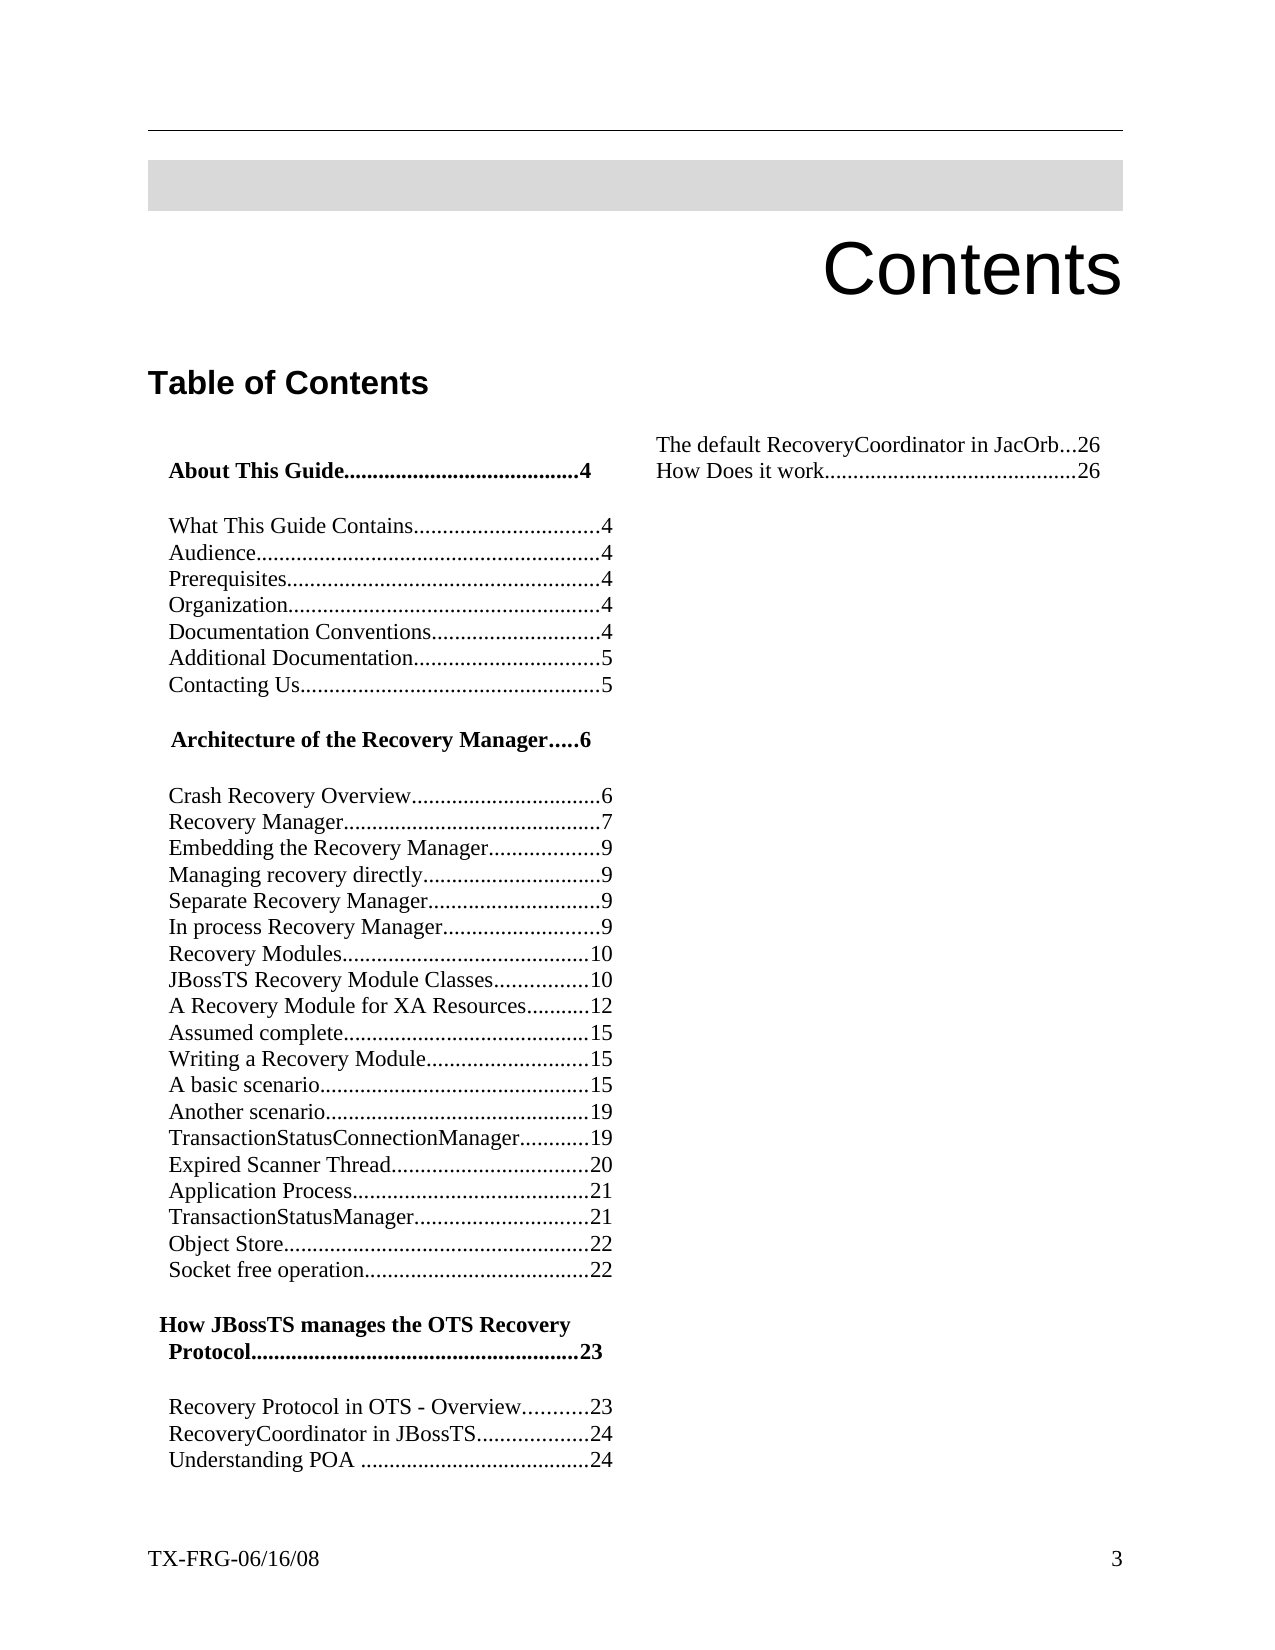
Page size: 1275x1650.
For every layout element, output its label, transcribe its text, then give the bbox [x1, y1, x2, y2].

text TransactionStatusManager 21 [168, 1203, 613, 1230]
text JBossTS Recovery Module Classes 10 [168, 966, 613, 992]
text In process Recovery Manager 9 [168, 913, 613, 940]
text Recovery Protocol in OTS - Overview 23 [168, 1393, 613, 1420]
text Understanding POA 24 [168, 1446, 613, 1472]
text Recovery Modules 10 [168, 940, 613, 966]
text Writing a Recovery Module 15 [168, 1045, 613, 1072]
text Socket free operation 22 [168, 1256, 613, 1282]
text Contacting Us 5 [168, 671, 613, 697]
text Application Process 21 [168, 1177, 613, 1203]
text Crash Recovery Overview 6 [168, 782, 613, 808]
text Managing recovery directly 9 [168, 861, 613, 887]
text Embedding the Recovery Manager 9 [168, 834, 613, 861]
text Object Store 22 [168, 1230, 613, 1256]
text How Does it work 26 [656, 457, 1100, 483]
text Prerequisites 4 [168, 565, 613, 592]
text Additional Documentation 5 [168, 644, 613, 671]
text How JBossTS manages the OTS Recovery Protocol 23 [148, 1312, 635, 1364]
text Audience 4 [168, 539, 613, 565]
text Recovery Manager 7 [168, 808, 613, 834]
text Organization 4 [168, 592, 613, 618]
text About This Guide 4 [148, 431, 635, 483]
text What This Guide Contains 4 [168, 512, 613, 539]
text RecoveryCoordinator in JBossTS 24 [168, 1420, 613, 1446]
text A basic scenario 15 [168, 1072, 613, 1098]
text Assumed complete 15 [168, 1019, 613, 1045]
text A Recovery Module for XA Resources 12 [168, 992, 613, 1019]
text Architecture of the Recovery Manager 6 [148, 726, 635, 752]
title Contents [263, 224, 1123, 310]
subtitle Table of Contents [148, 363, 1123, 401]
text TransactionStatusConnectionManager 19 [168, 1124, 613, 1151]
text Another scenario 19 [168, 1098, 613, 1124]
text Expired Scanner Thread 20 [168, 1151, 613, 1177]
text Separate Recovery Manager 9 [168, 887, 613, 913]
text Documentation Conventions 4 [168, 618, 613, 644]
text The default RecoveryCoordinator in JacOrb 26 [656, 431, 1100, 457]
